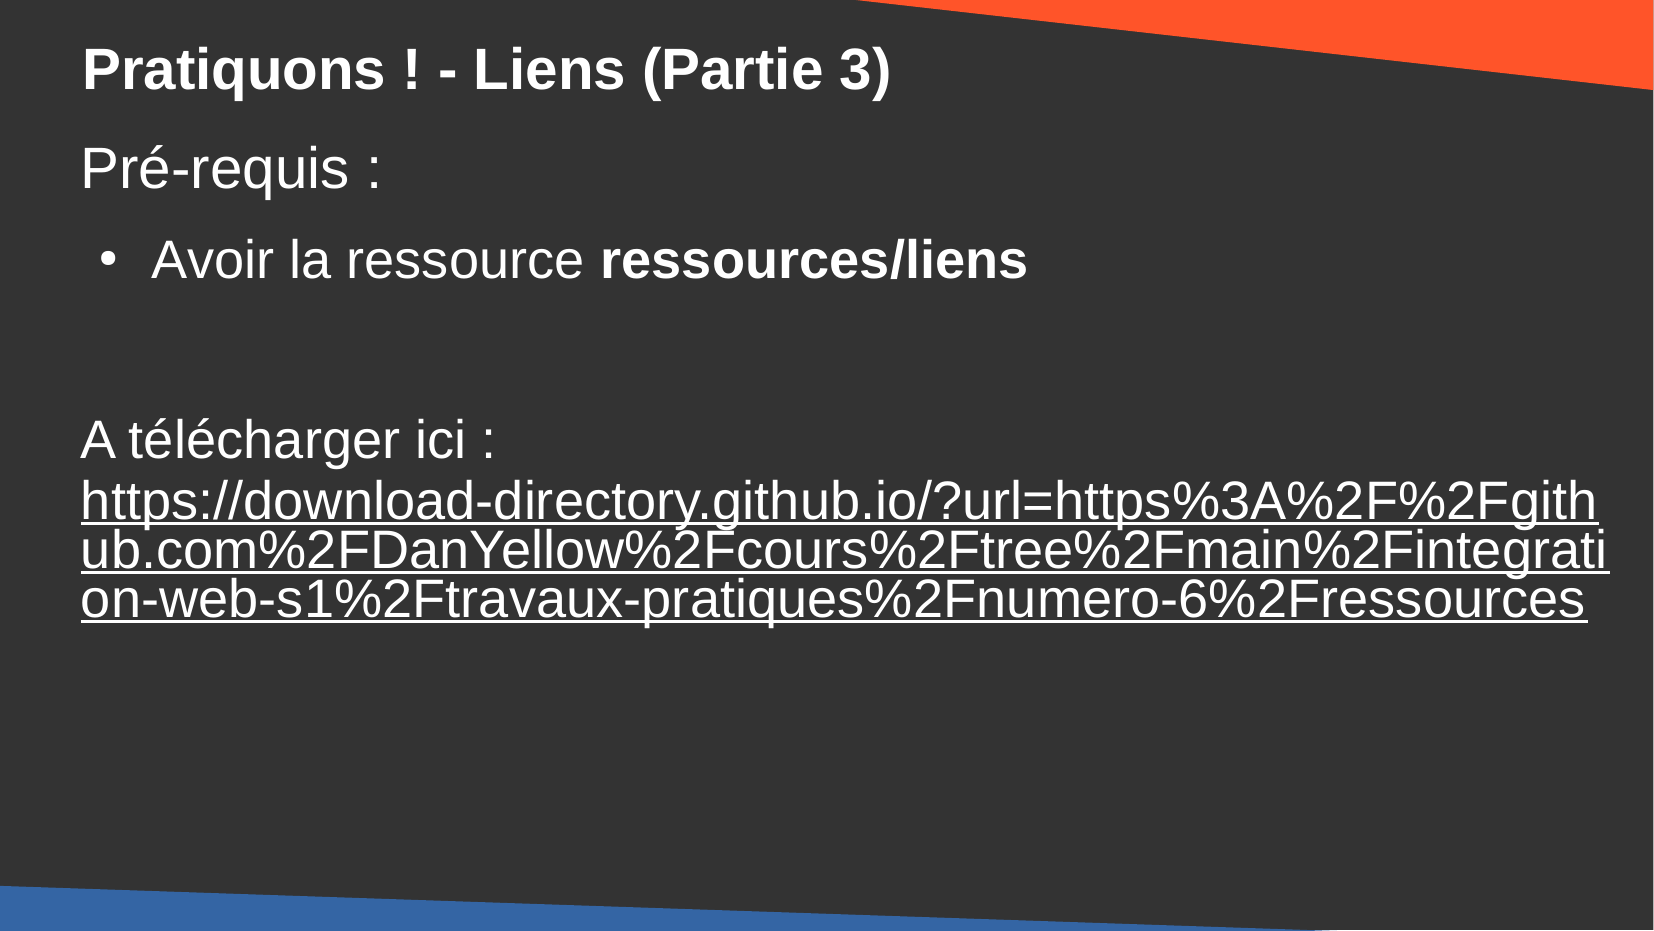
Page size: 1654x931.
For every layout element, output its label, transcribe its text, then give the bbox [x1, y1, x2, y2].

list Pré-requis : Avoir la ressource ressources/liens A télécharger ici : https://download-directory.github.io/?url=https%3A%2F%2Fgithub.com%2FDanYellow%2Fcours%2Ftree%2Fmain%2Fintegration-web-s1%2Ftravaux-pratiques%2Fnumero-6%2Fressources [80, 135, 1620, 697]
title Pratiquons ! - Liens (Partie 3) [82, 37, 1571, 114]
text_box [855, 0, 1654, 91]
text_box [0, 885, 1337, 931]
